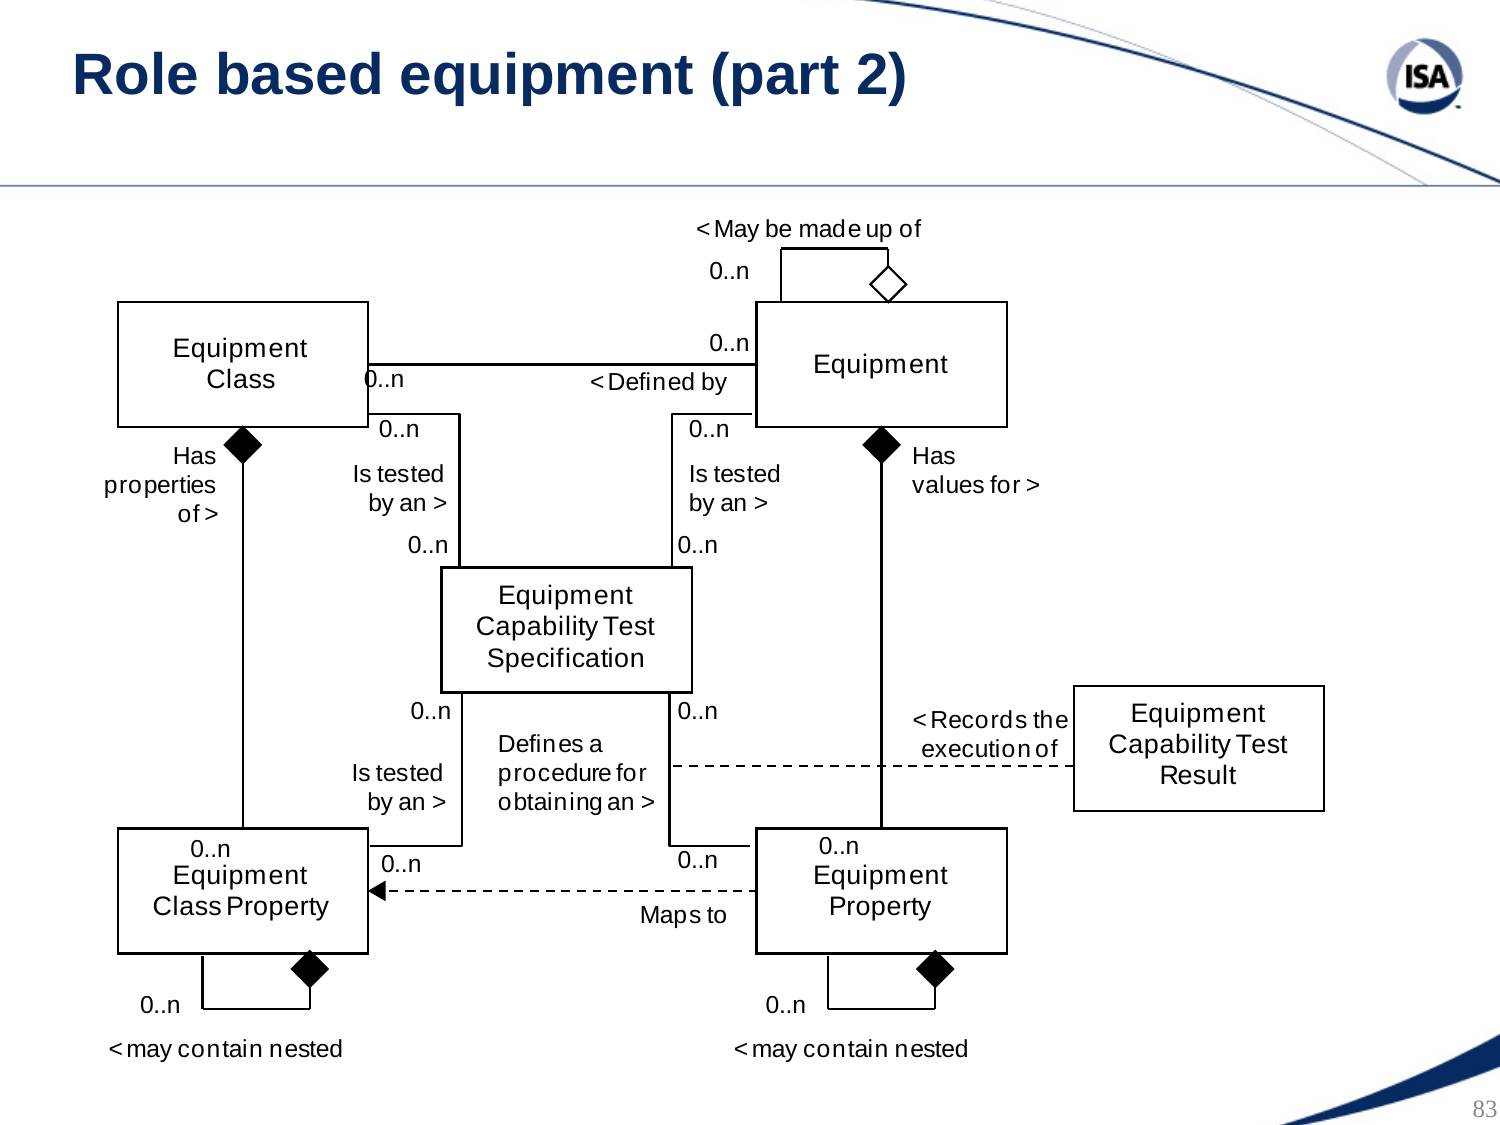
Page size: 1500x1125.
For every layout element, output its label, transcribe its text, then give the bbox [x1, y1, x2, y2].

picture [0, 0, 1500, 1125]
title Role based equipment (part 2) [57, 28, 1333, 217]
